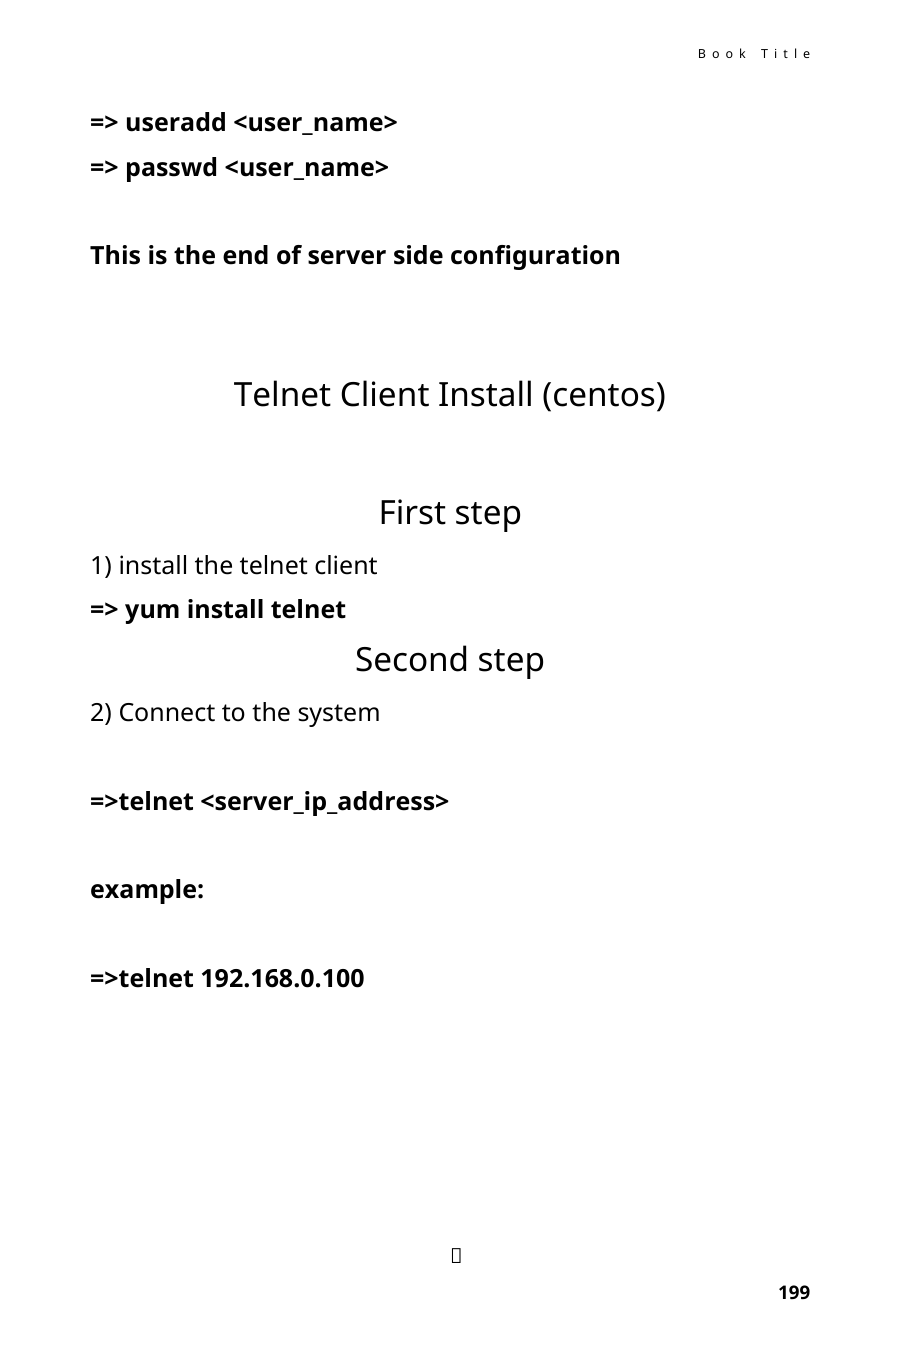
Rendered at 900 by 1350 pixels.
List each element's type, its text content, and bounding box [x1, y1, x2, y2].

text =>telnet <server_ip_address> [90, 783, 810, 818]
text First step [90, 488, 810, 534]
text =>telnet 192.168.0.100 [90, 961, 810, 995]
text 1) install the telnet client [90, 547, 810, 582]
text Telnet Client Install (centos) [90, 371, 810, 416]
text => passwd <user_name> [90, 149, 810, 183]
text => useradd <user_name> [90, 105, 810, 139]
text example: [90, 872, 810, 906]
text => yum install telnet [90, 592, 810, 626]
text 2) Connect to the system [90, 695, 810, 729]
text This is the end of server side configuration [90, 238, 810, 272]
text Second step [90, 636, 810, 681]
